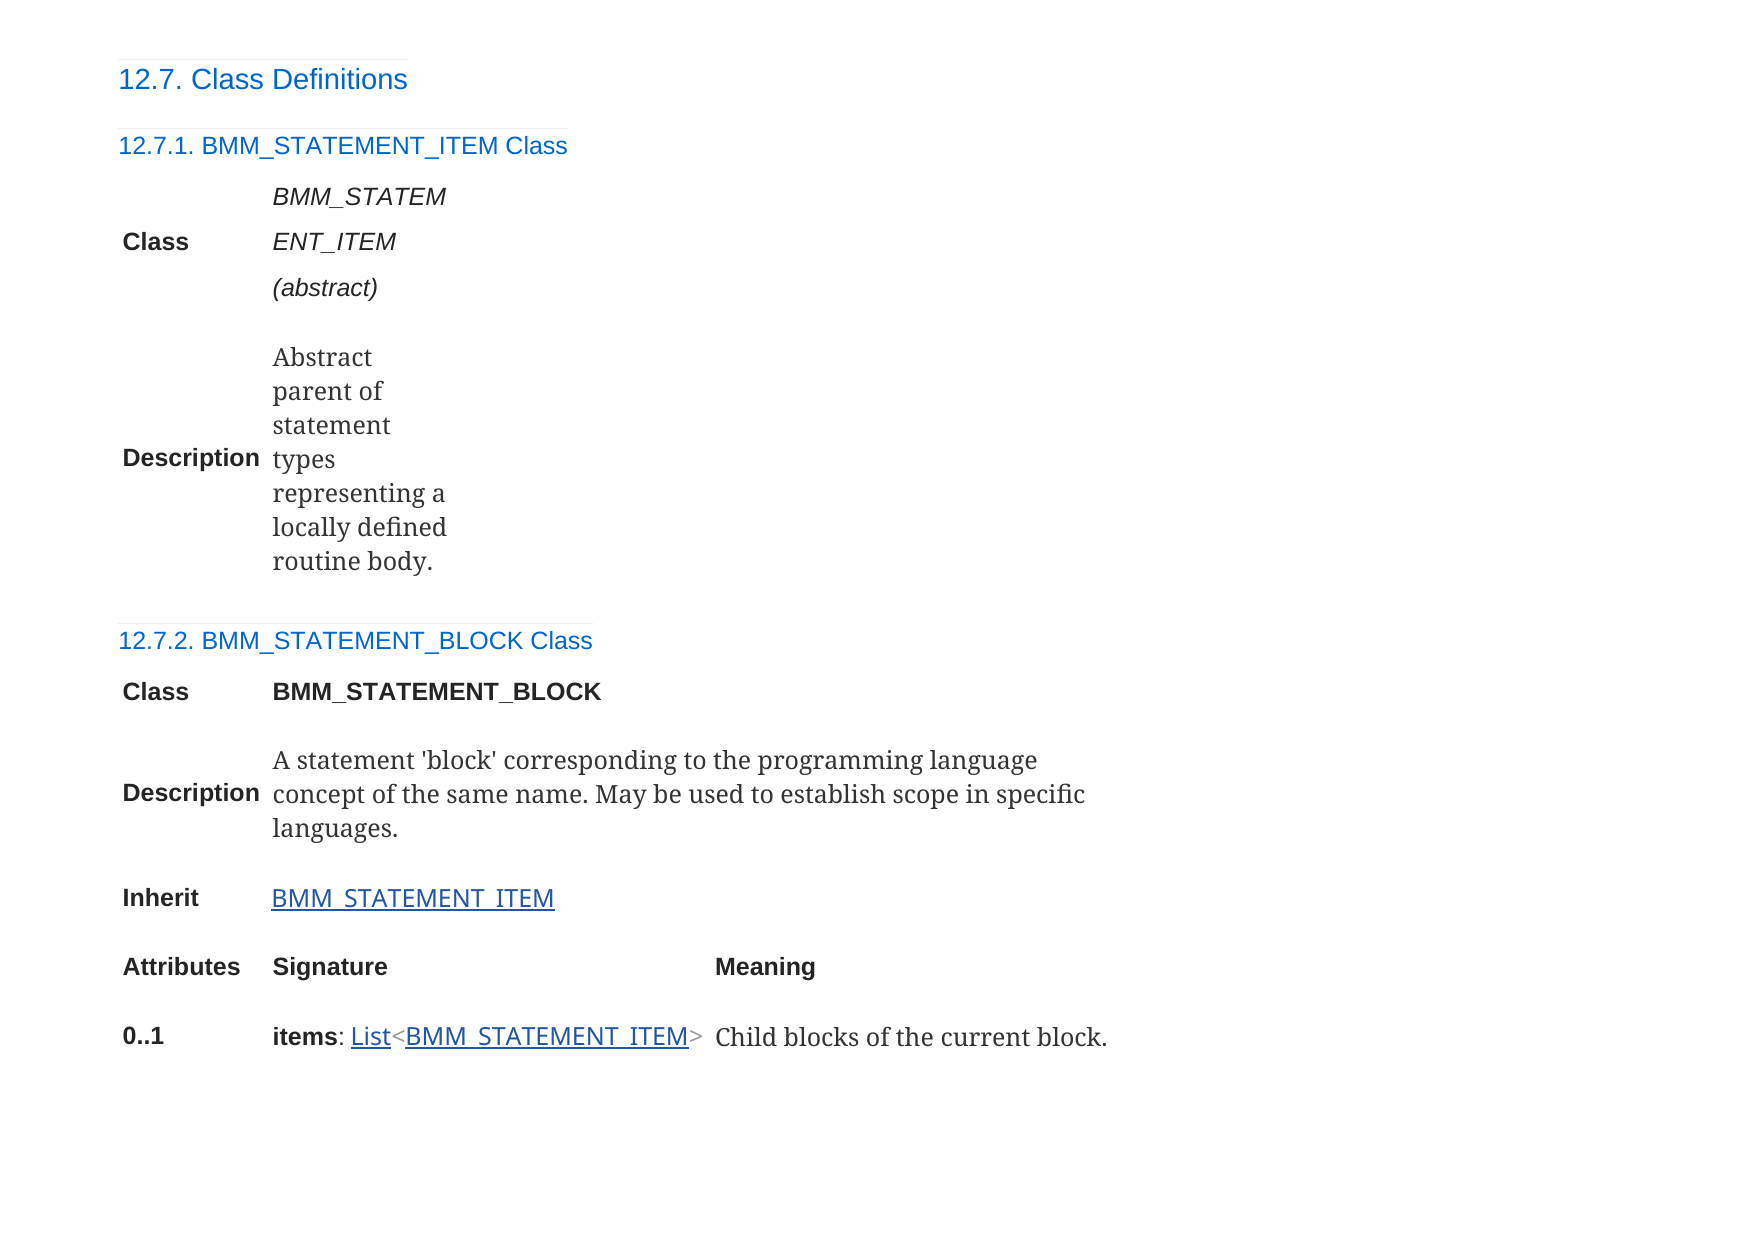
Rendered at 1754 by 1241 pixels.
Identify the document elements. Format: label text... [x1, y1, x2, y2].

table_cell BMM_STATEMENT_ITEM [268, 878, 1120, 949]
table_header Class [118, 674, 268, 740]
table_header BMM_STATEMENT_BLOCK [268, 674, 1120, 740]
table_header Class [118, 179, 268, 337]
table_cell A statement 'block' corresponding to the programming language concept of the same name. May be used to establish scope in specific languages. [268, 740, 1120, 877]
table_cell Abstract parent of statement types representing a locally defined routine body. [268, 337, 454, 611]
subtitle 12.7.2. BMM_STATEMENT_BLOCK Class [118, 623, 1695, 655]
table_cell Inherit [118, 878, 268, 949]
table_cell 0..1 [118, 1016, 268, 1087]
table_cell Attributes [118, 949, 268, 1016]
table_cell Description [118, 337, 268, 611]
subtitle 12.7. Class Definitions [118, 59, 1695, 96]
table_cell Child blocks of the current block. [711, 1016, 1120, 1087]
table_cell Meaning [711, 949, 1120, 1016]
table_cell Description [118, 740, 268, 877]
table_cell Signature [268, 949, 711, 1016]
subtitle 12.7.1. BMM_STATEMENT_ITEM Class [118, 128, 1695, 160]
table_header BMM_STATEMENT_ITEM (abstract) [268, 179, 454, 337]
table_cell items: List<BMM_STATEMENT_ITEM> [268, 1016, 711, 1087]
